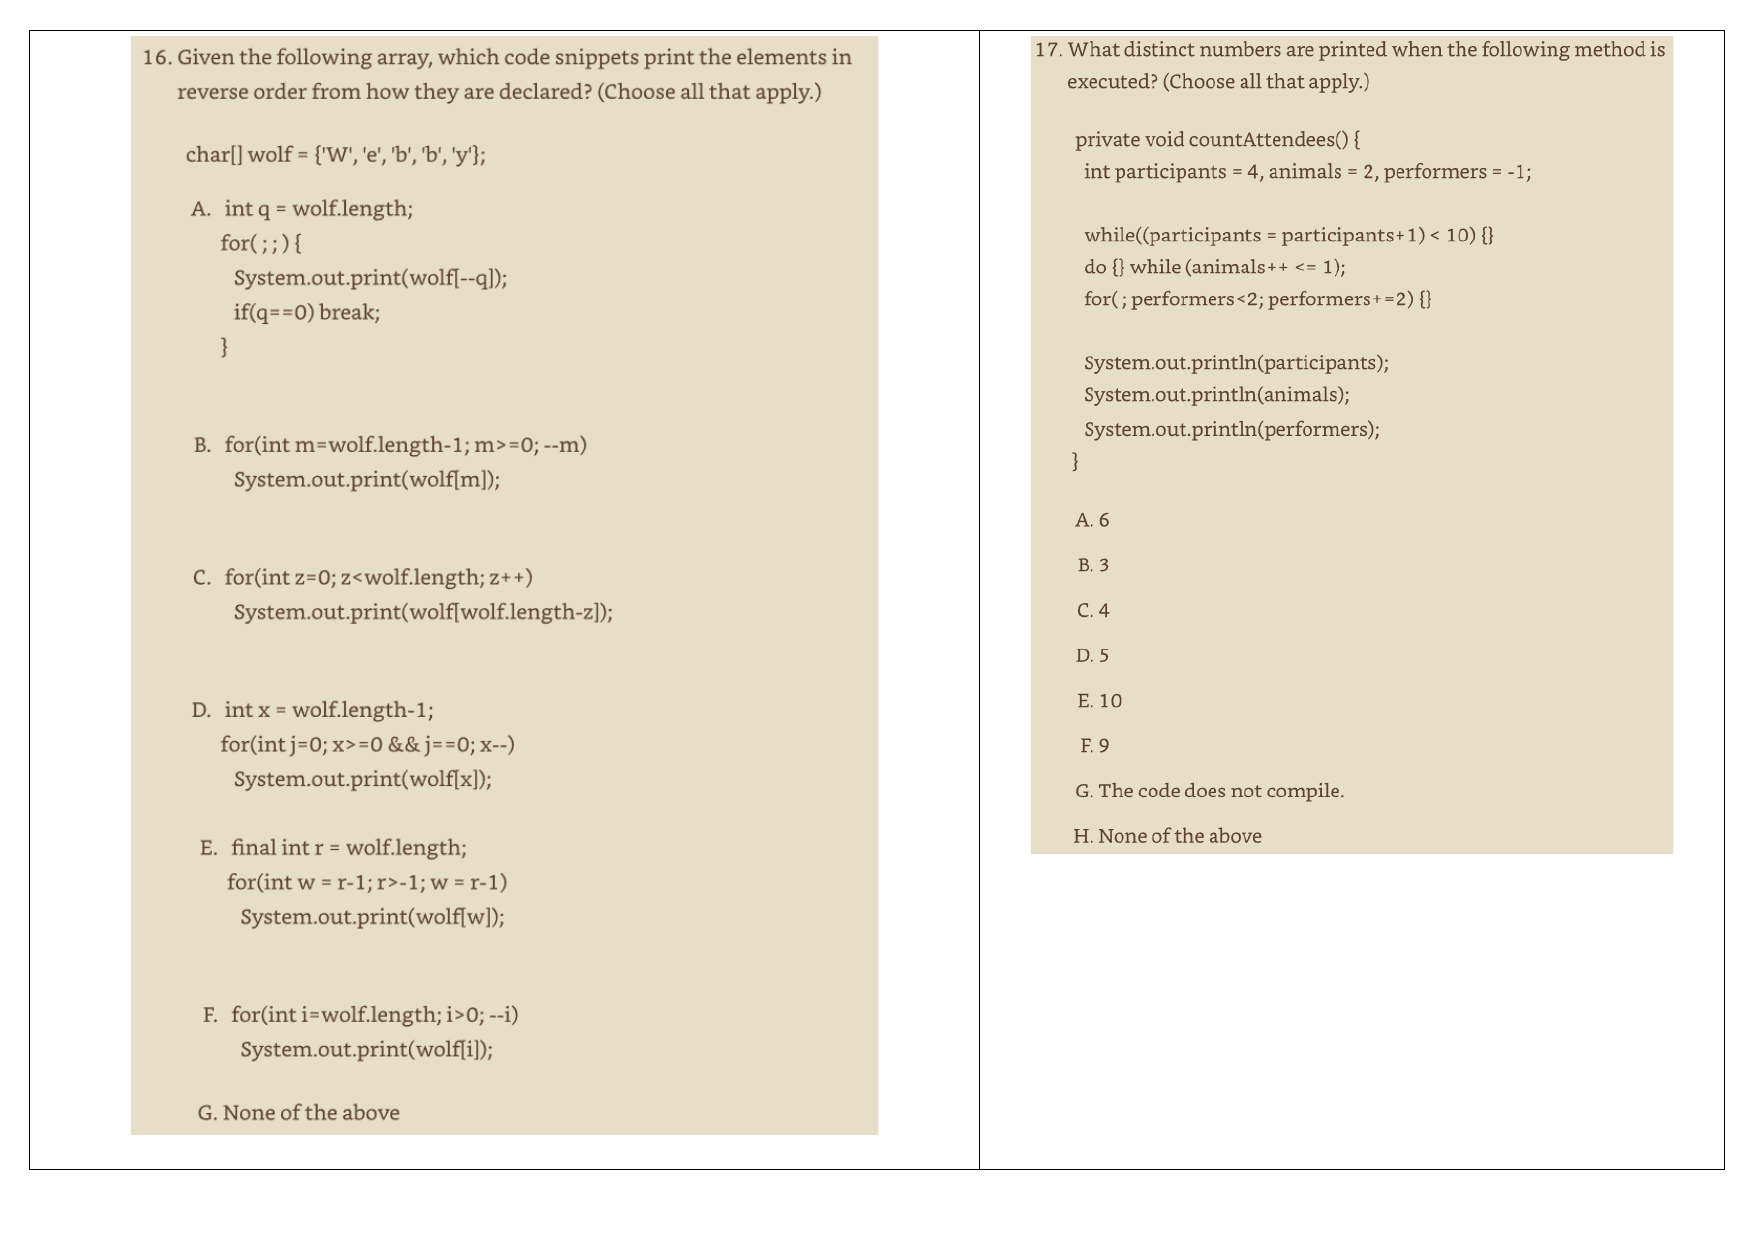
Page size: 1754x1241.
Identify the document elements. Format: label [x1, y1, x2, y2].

picture [130, 36, 879, 1135]
table_cell [980, 31, 1724, 1169]
picture [1030, 36, 1674, 854]
table_cell [30, 31, 979, 1169]
